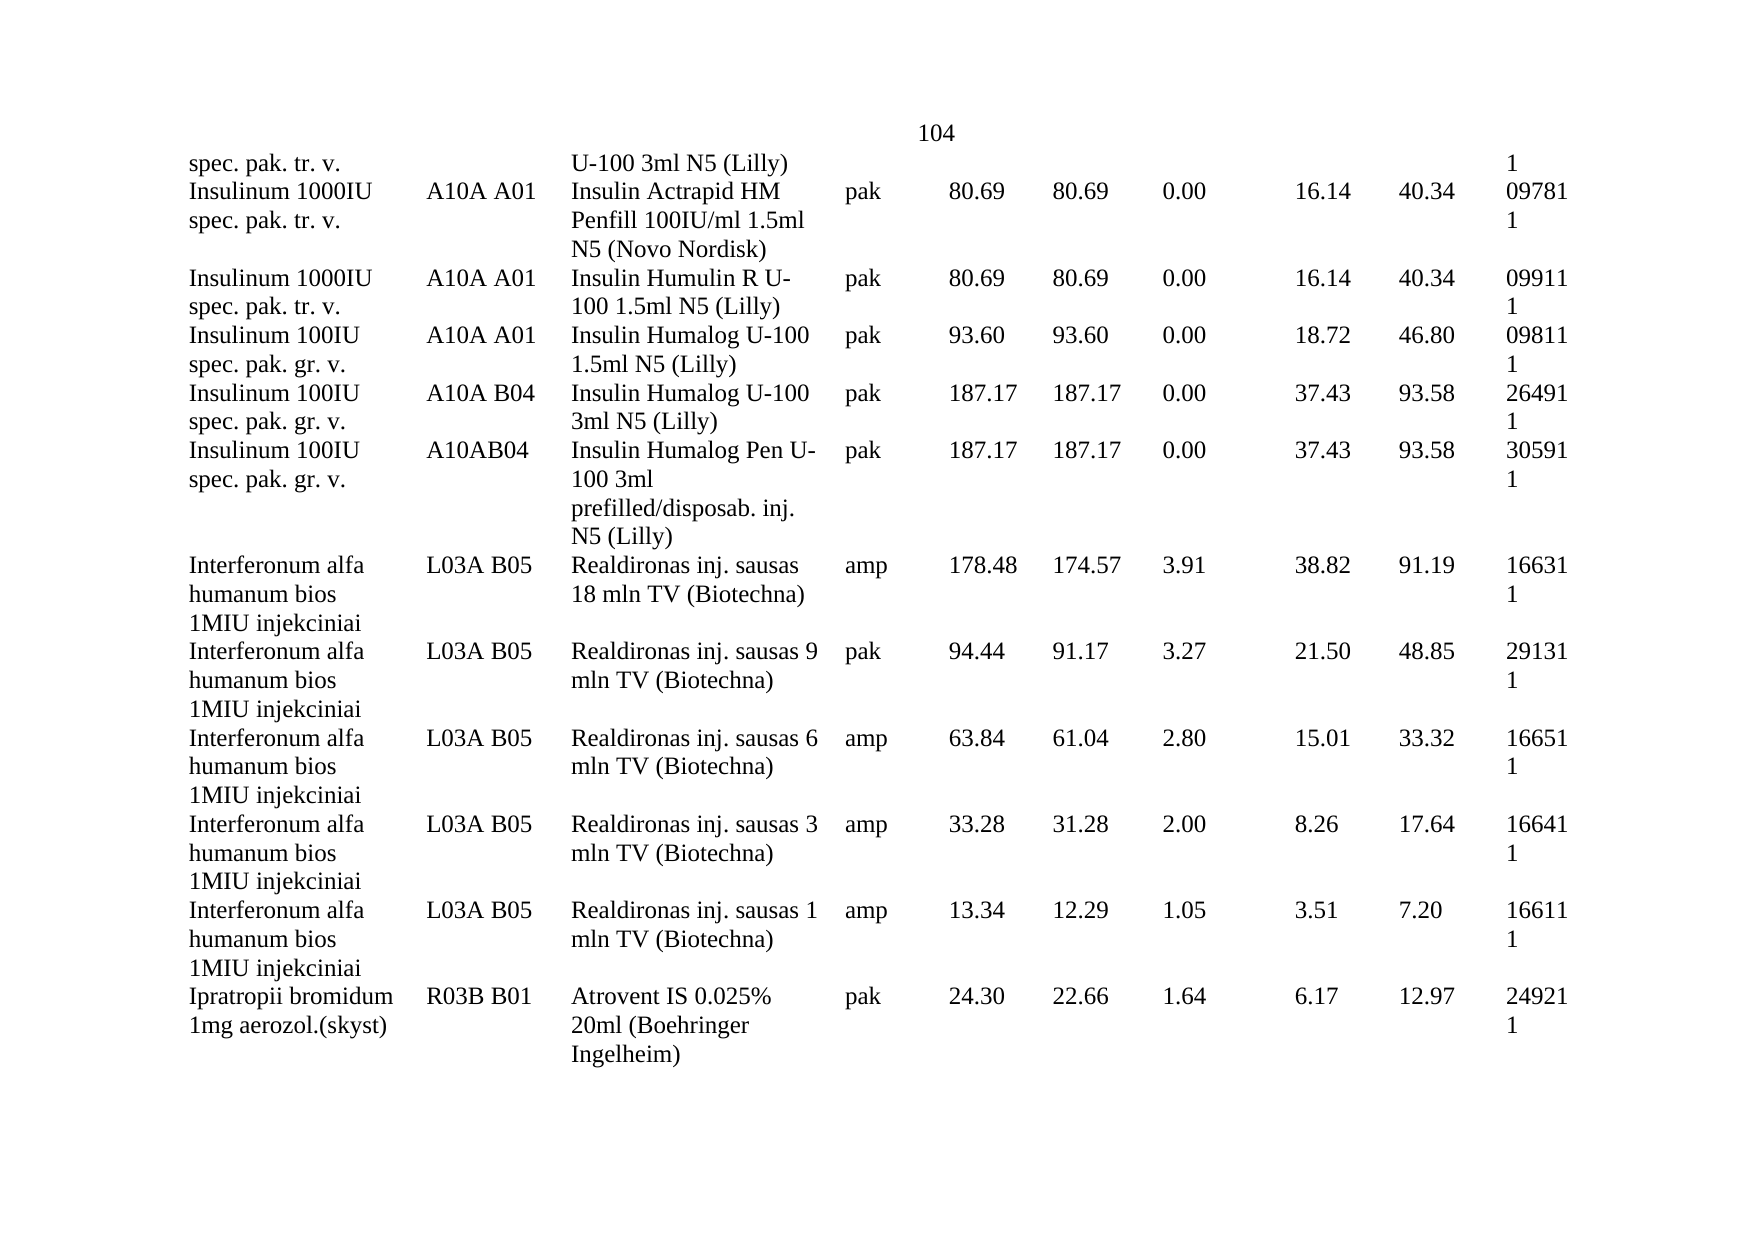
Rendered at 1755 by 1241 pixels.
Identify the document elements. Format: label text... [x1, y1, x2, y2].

table_cell A10A A01 [415, 263, 559, 320]
table_cell 93.60 [938, 320, 1041, 378]
table_cell Ipratropii bromidum 1mg aerozol.(skyst) [177, 981, 415, 1068]
table_cell 166311 [1495, 550, 1589, 636]
table_cell [415, 148, 559, 176]
table_cell [1589, 550, 1595, 636]
table_cell Insulinum 100IU spec. pak. gr. v. [177, 378, 415, 435]
table_cell 13.34 [938, 895, 1041, 981]
table_cell [1589, 981, 1595, 1068]
table_cell 3.91 [1151, 550, 1283, 636]
table_cell 18.72 [1283, 320, 1387, 378]
table_cell Insulin Humulin R U-100 1.5ml N5 (Lilly) [560, 263, 833, 320]
table_cell U-100 3ml N5 (Lilly) [560, 148, 833, 176]
table_cell 166411 [1495, 809, 1589, 895]
table_cell 94.44 [938, 636, 1041, 723]
table_cell 17.64 [1388, 809, 1494, 895]
table_cell [834, 148, 937, 176]
table_cell Realdironas inj. sausas 18 mln TV (Biotechna) [560, 550, 833, 636]
table_cell pak [834, 435, 937, 550]
table_cell amp [834, 809, 937, 895]
table_cell Interferonum alfa humanum bios 1MIU injekciniai [177, 809, 415, 895]
table_cell 40.34 [1388, 263, 1494, 320]
table_cell 16.14 [1283, 263, 1387, 320]
table_cell 33.28 [938, 809, 1041, 895]
table_cell 178.48 [938, 550, 1041, 636]
table_cell 12.29 [1041, 895, 1151, 981]
table_cell 24.30 [938, 981, 1041, 1068]
table_cell spec. pak. tr. v. [177, 148, 415, 176]
table_cell Insulinum 100IU spec. pak. gr. v. [177, 435, 415, 550]
table_cell [938, 148, 1041, 176]
table_cell pak [834, 263, 937, 320]
table_cell 0.00 [1151, 176, 1283, 263]
table_cell Realdironas inj. sausas 3 mln TV (Biotechna) [560, 809, 833, 895]
table_cell [1589, 723, 1595, 809]
table_cell 3.27 [1151, 636, 1283, 723]
table_cell pak [834, 636, 937, 723]
table_cell 93.60 [1041, 320, 1151, 378]
table_cell 305911 [1495, 435, 1589, 550]
table_cell Insulin Actrapid HM Penfill 100IU/ml 1.5ml N5 (Novo Nordisk) [560, 176, 833, 263]
table_cell L03A B05 [415, 895, 559, 981]
table_cell Realdironas inj. sausas 1 mln TV (Biotechna) [560, 895, 833, 981]
table_cell Insulinum 1000IU spec. pak. tr. v. [177, 263, 415, 320]
table_cell 2.00 [1151, 809, 1283, 895]
table_cell 099111 [1495, 263, 1589, 320]
table_cell 31.28 [1041, 809, 1151, 895]
table_cell A10A A01 [415, 320, 559, 378]
table_cell L03A B05 [415, 809, 559, 895]
table_cell 16.14 [1283, 176, 1387, 263]
table_cell 91.19 [1388, 550, 1494, 636]
table_cell 0.00 [1151, 435, 1283, 550]
table_cell [1589, 263, 1595, 320]
table_cell Realdironas inj. sausas 6 mln TV (Biotechna) [560, 723, 833, 809]
table_cell 249211 [1495, 981, 1589, 1068]
table_cell pak [834, 320, 937, 378]
table_cell pak [834, 378, 937, 435]
table_cell Realdironas inj. sausas 9 mln TV (Biotechna) [560, 636, 833, 723]
table_cell 166111 [1495, 895, 1589, 981]
table_cell 2.80 [1151, 723, 1283, 809]
table_cell 187.17 [938, 435, 1041, 550]
table_cell 1.05 [1151, 895, 1283, 981]
table_cell amp [834, 550, 937, 636]
table_cell 187.17 [1041, 435, 1151, 550]
table_cell A10A B04 [415, 378, 559, 435]
table_cell 46.80 [1388, 320, 1494, 378]
table_cell pak [834, 981, 937, 1068]
table_cell 174.57 [1041, 550, 1151, 636]
table_cell 1.64 [1151, 981, 1283, 1068]
table_cell 33.32 [1388, 723, 1494, 809]
table_cell [1151, 148, 1283, 176]
table_cell Insulin Humalog Pen U-100 3ml prefilled/disposab. inj. N5 (Lilly) [560, 435, 833, 550]
table_cell 0.00 [1151, 263, 1283, 320]
table_cell [1388, 148, 1494, 176]
table_cell 63.84 [938, 723, 1041, 809]
table_cell [1589, 809, 1595, 895]
table_cell Interferonum alfa humanum bios 1MIU injekciniai [177, 895, 415, 981]
table_cell 187.17 [938, 378, 1041, 435]
table_cell 80.69 [1041, 176, 1151, 263]
table_cell 12.97 [1388, 981, 1494, 1068]
table_cell amp [834, 895, 937, 981]
table_cell [1589, 636, 1595, 723]
table_cell 0.00 [1151, 378, 1283, 435]
table_cell [1589, 320, 1595, 378]
table_cell 93.58 [1388, 378, 1494, 435]
table_cell 22.66 [1041, 981, 1151, 1068]
table_cell L03A B05 [415, 723, 559, 809]
table_cell [1589, 435, 1595, 550]
table_cell 6.17 [1283, 981, 1387, 1068]
table_cell 166511 [1495, 723, 1589, 809]
table_cell [1589, 378, 1595, 435]
table_cell Insulin Humalog U-100 1.5ml N5 (Lilly) [560, 320, 833, 378]
table_cell R03B B01 [415, 981, 559, 1068]
table_cell 80.69 [938, 263, 1041, 320]
table_cell A10A A01 [415, 176, 559, 263]
table_cell Interferonum alfa humanum bios 1MIU injekciniai [177, 550, 415, 636]
table_cell 097811 [1495, 176, 1589, 263]
table_cell [1283, 148, 1387, 176]
table_cell 80.69 [938, 176, 1041, 263]
table_cell Atrovent IS 0.025% 20ml (Boehringer Ingelheim) [560, 981, 833, 1068]
table_cell Insulinum 1000IU spec. pak. tr. v. [177, 176, 415, 263]
table_cell 15.01 [1283, 723, 1387, 809]
table_cell 0.00 [1151, 320, 1283, 378]
table_cell Interferonum alfa humanum bios 1MIU injekciniai [177, 723, 415, 809]
table_cell Interferonum alfa humanum bios 1MIU injekciniai [177, 636, 415, 723]
table_cell 38.82 [1283, 550, 1387, 636]
table_cell 91.17 [1041, 636, 1151, 723]
table_cell [1041, 148, 1151, 176]
table_cell [1589, 148, 1595, 176]
table_cell 8.26 [1283, 809, 1387, 895]
table_cell 21.50 [1283, 636, 1387, 723]
table_cell 7.20 [1388, 895, 1494, 981]
table_cell L03A B05 [415, 636, 559, 723]
table_cell 48.85 [1388, 636, 1494, 723]
table_cell pak [834, 176, 937, 263]
table_cell 3.51 [1283, 895, 1387, 981]
table_cell 1 [1495, 148, 1589, 176]
table_cell 264911 [1495, 378, 1589, 435]
table_cell 098111 [1495, 320, 1589, 378]
table_cell Insulinum 100IU spec. pak. gr. v. [177, 320, 415, 378]
table_cell 37.43 [1283, 435, 1387, 550]
table_cell 93.58 [1388, 435, 1494, 550]
table_cell 291311 [1495, 636, 1589, 723]
table_cell L03A B05 [415, 550, 559, 636]
table_cell [1589, 895, 1595, 981]
table_cell 61.04 [1041, 723, 1151, 809]
table_cell 187.17 [1041, 378, 1151, 435]
table_cell 40.34 [1388, 176, 1494, 263]
table_cell 37.43 [1283, 378, 1387, 435]
table_cell amp [834, 723, 937, 809]
table_cell [1589, 176, 1595, 263]
table_cell 80.69 [1041, 263, 1151, 320]
table_cell A10AB04 [415, 435, 559, 550]
table_cell Insulin Humalog U-100 3ml N5 (Lilly) [560, 378, 833, 435]
